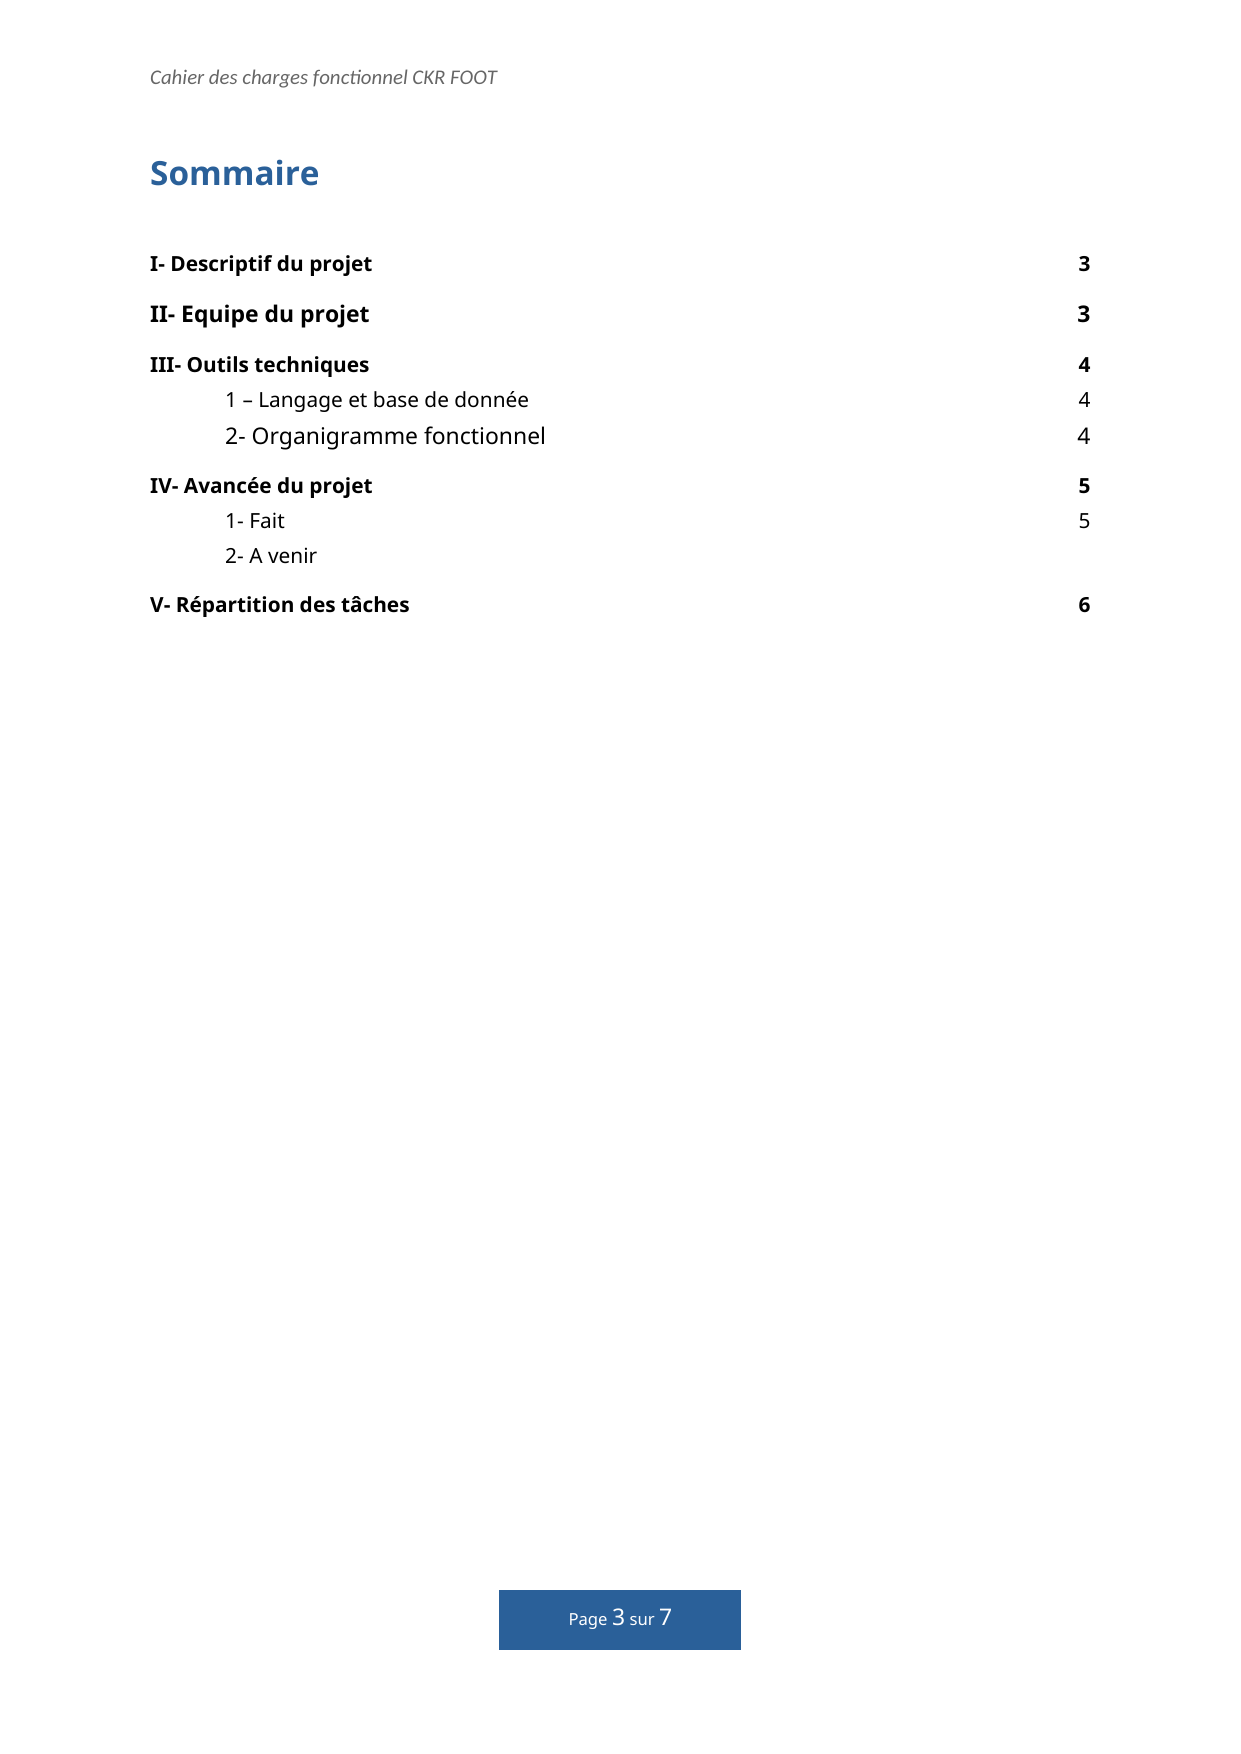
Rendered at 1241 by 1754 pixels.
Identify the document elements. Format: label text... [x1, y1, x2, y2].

text 2- A venir [225, 541, 1090, 569]
text 1 – Langage et base de donnée 4 [225, 385, 1090, 413]
text 2- Organigramme fonctionnel 4 [225, 419, 1090, 451]
text II- Equipe du projet 3 [150, 298, 1090, 329]
text III- Outils techniques 4 [150, 350, 1090, 379]
text 1- Fait 5 [225, 506, 1090, 535]
text IV- Avancée du projet 5 [150, 472, 1090, 500]
text I- Descriptif du projet 3 [150, 249, 1090, 277]
subtitle Sommaire [150, 150, 1090, 195]
text V- Répartition des tâches 6 [150, 590, 1090, 619]
